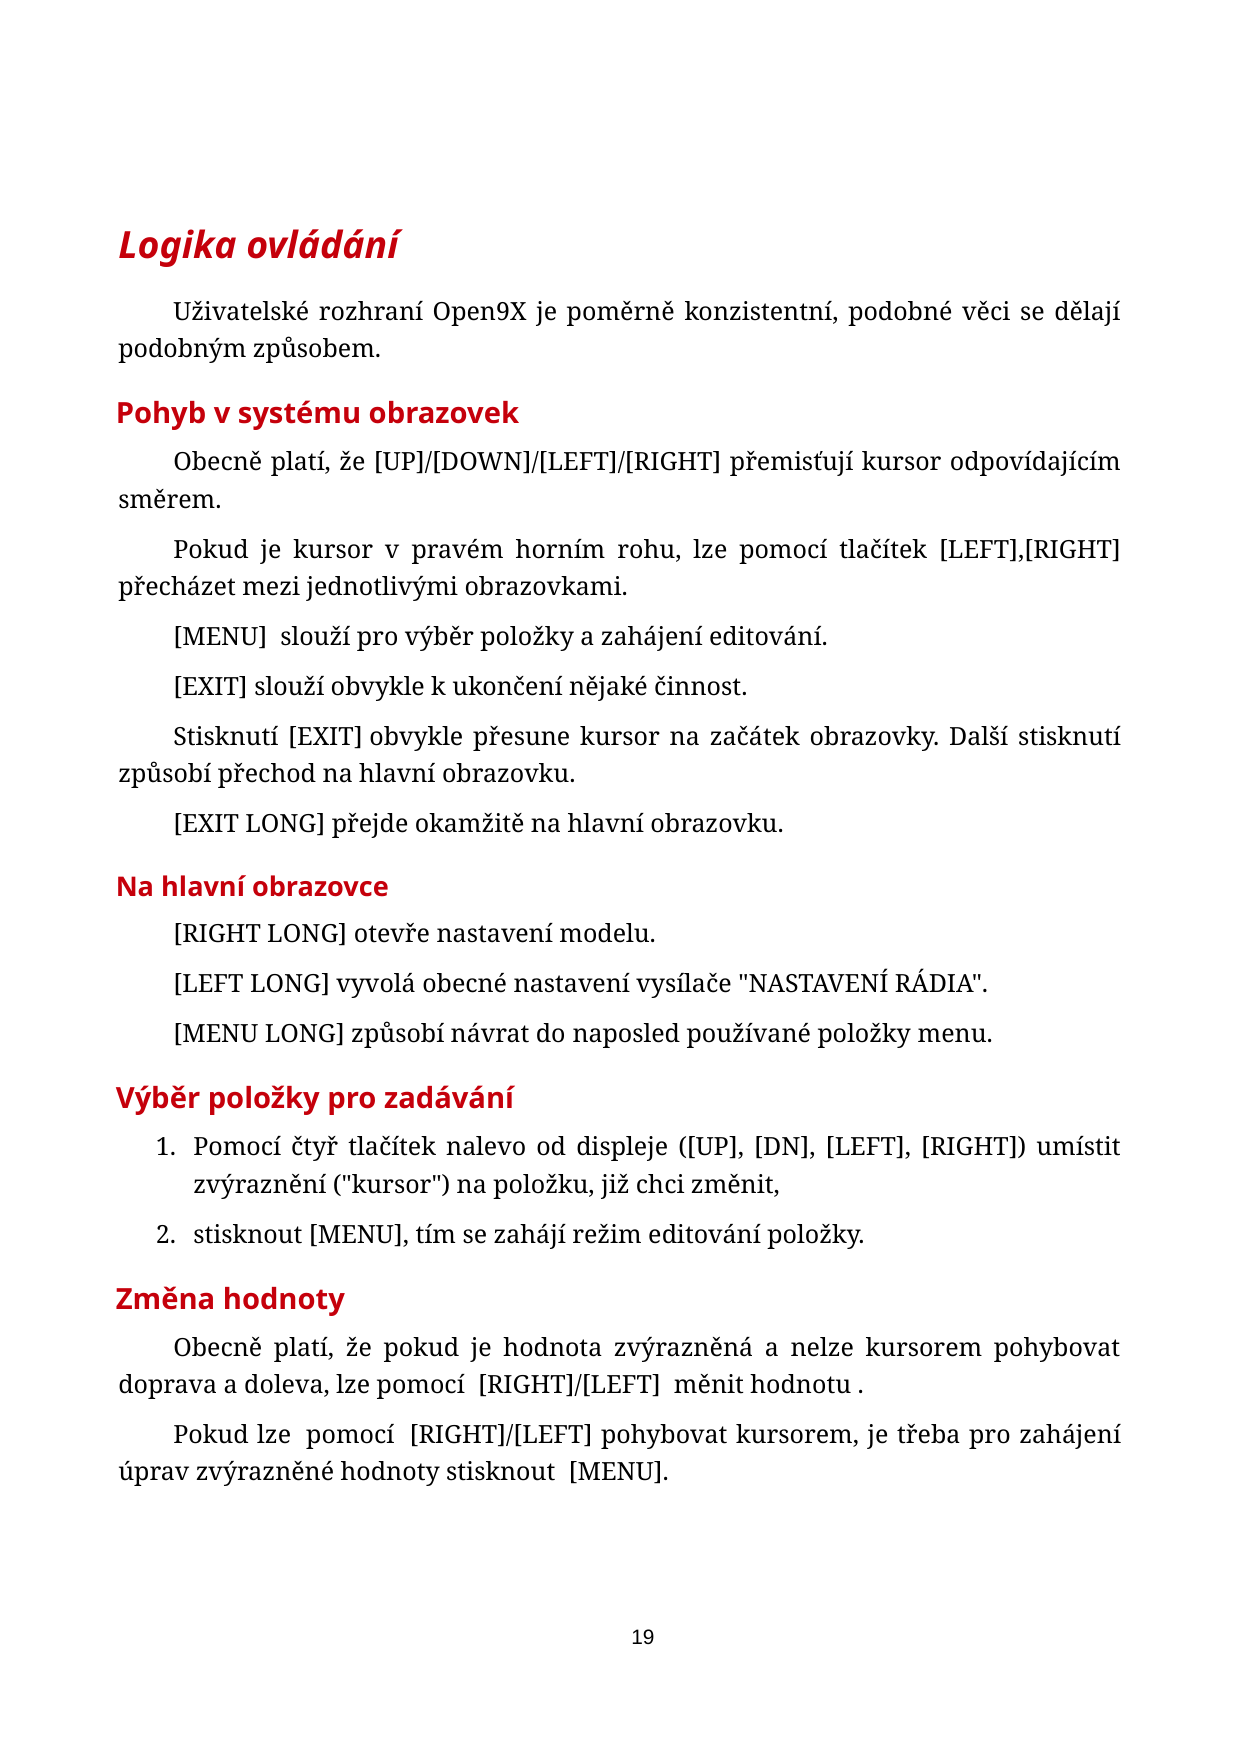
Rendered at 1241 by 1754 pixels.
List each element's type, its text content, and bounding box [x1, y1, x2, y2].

text [RIGHT LONG] otevře nastavení modelu. [118, 916, 1122, 950]
subtitle Logika ovládání [118, 218, 1122, 269]
list stisknout [MENU], tím se zahájí režim editování položky. [156, 1216, 1122, 1250]
text Obecně platí, že [UP]/[DOWN]/[LEFT]/[RIGHT] přemisťují kursor odpovídajícím smě­rem. [118, 444, 1122, 516]
subtitle Výběr položky pro zadávání [116, 1077, 1122, 1117]
text Pokud lze pomocí [RIGHT]/[LEFT] pohybovat kursorem, je třeba pro zahájení úprav zvýrazněné hodnoty stisknout [MENU]. [118, 1417, 1122, 1488]
text [EXIT] slouží obvykle k ukončení nějaké činnost. [118, 668, 1122, 703]
text [EXIT LONG] přejde okamžitě na hlavní obrazovku. [118, 806, 1122, 840]
subtitle Na hlavní obrazovce [116, 867, 1122, 904]
text Pokud je kursor v pravém horním rohu, lze pomocí tlačítek [LEFT],[RIGHT] přecházet mezi jednotlivými obrazovkami. [118, 531, 1122, 603]
text Uživatelské rozhraní Open9X je poměrně konzistentní, podobné věci se dělají podobným způsobem. [118, 293, 1122, 365]
text [MENU] slouží pro výběr položky a zahájení editování. [118, 619, 1122, 653]
list Pomocí čtyř tlačítek nalevo od displeje ([UP], [DN], [LEFT], [RIGHT]) umístit zvý­raznění ("kursor") na položku, již chci změnit, [156, 1129, 1122, 1200]
text [MENU LONG] způsobí návrat do naposled používané položky menu. [118, 1016, 1122, 1050]
subtitle Změna hodnoty [116, 1278, 1122, 1318]
text Obecně platí, že pokud je hodnota zvýrazněná a nelze kursorem pohybovat doprava a doleva, lze pomocí [RIGHT]/[LEFT] měnit hodnotu . [118, 1329, 1122, 1401]
subtitle Pohyb v systému obrazovek [116, 393, 1122, 432]
text Stisknutí [EXIT] obvykle přesune kursor na začátek obrazovky. Další stisknutí způsobí přechod na hlavní obrazovku. [118, 718, 1122, 790]
text [LEFT LONG] vyvolá obecné nastavení vysílače "NASTAVENÍ RÁDIA". [118, 966, 1122, 1000]
